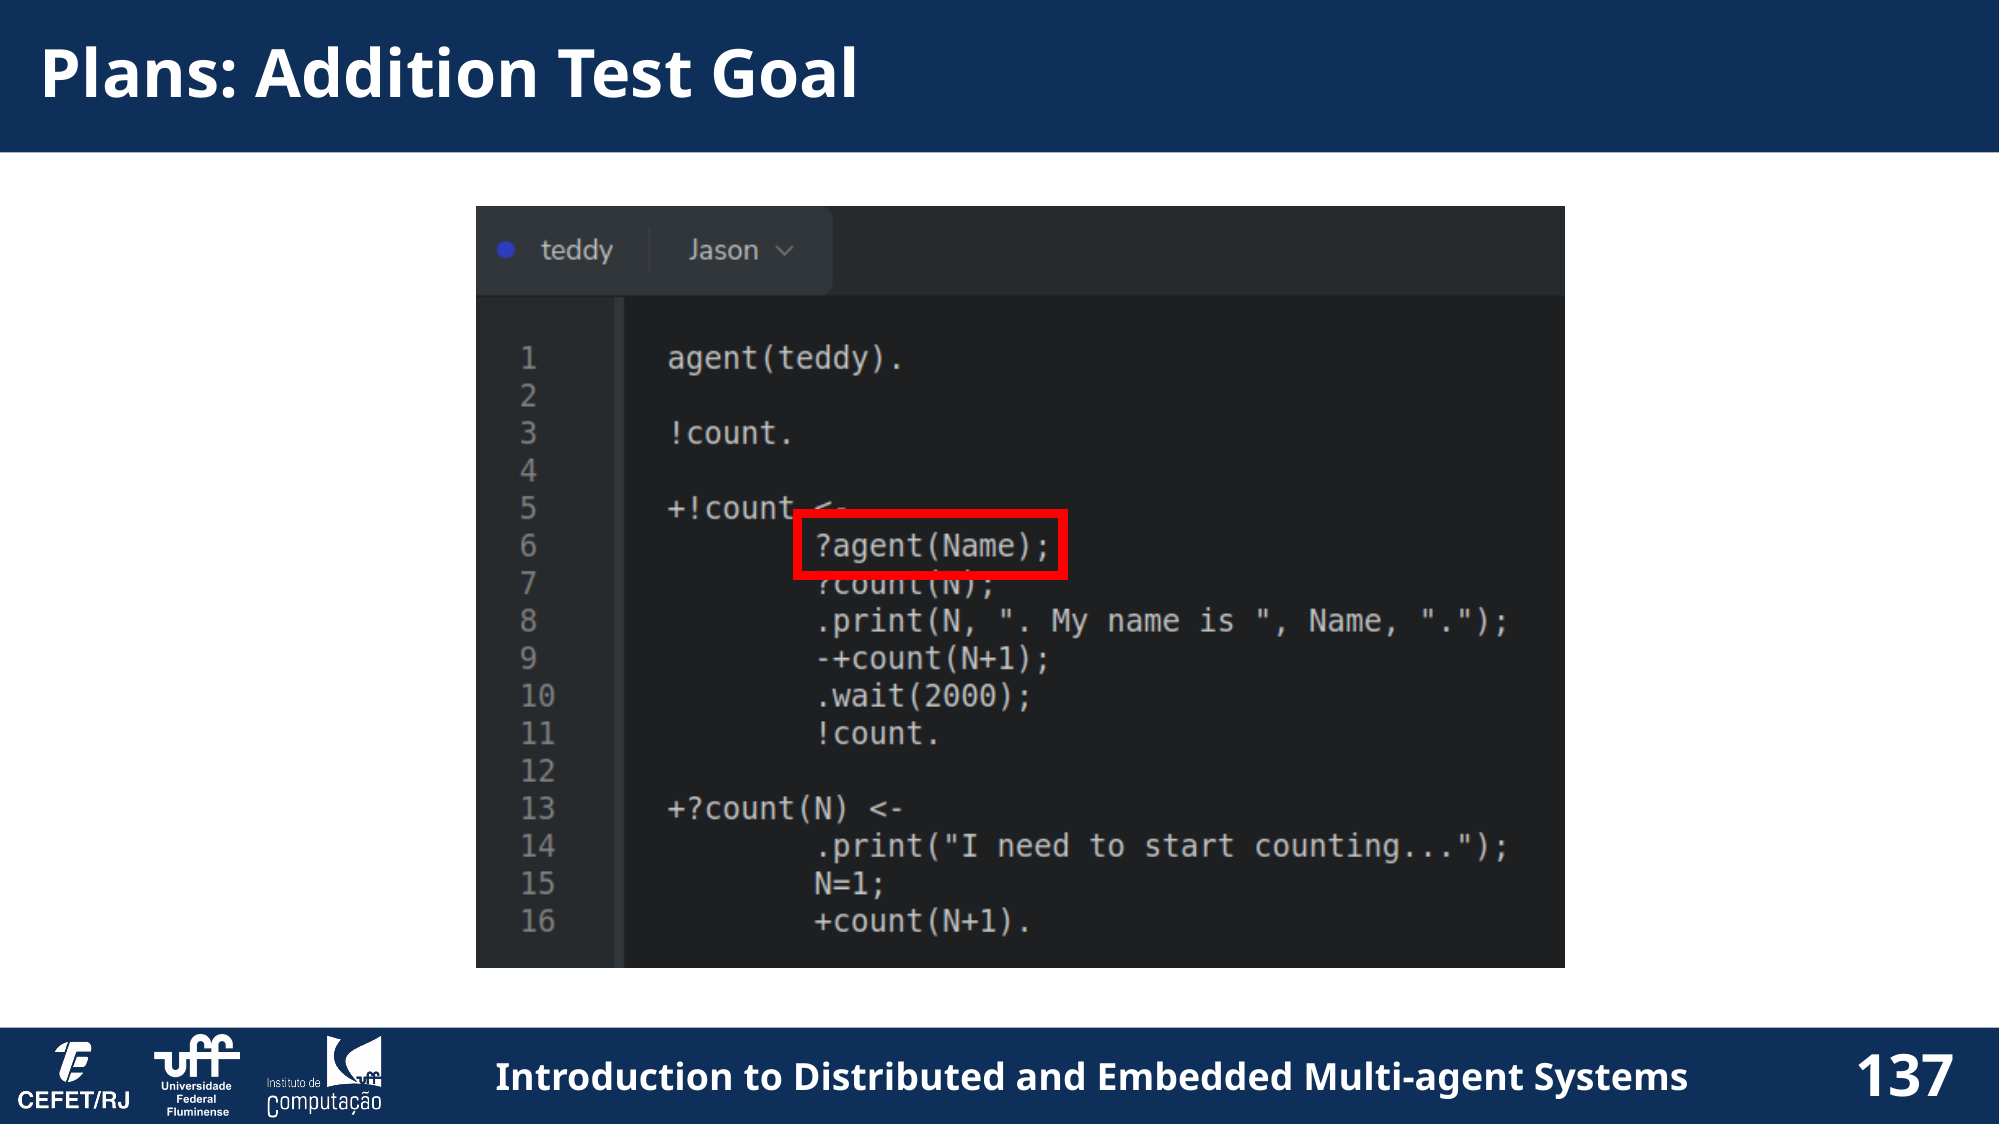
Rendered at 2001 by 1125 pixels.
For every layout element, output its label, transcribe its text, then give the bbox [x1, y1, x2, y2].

picture [476, 206, 1565, 968]
picture [153, 1033, 241, 1121]
picture [265, 1033, 383, 1118]
picture [18, 1021, 129, 1125]
text_box Plans: Addition Test Goal [25, 23, 1999, 119]
